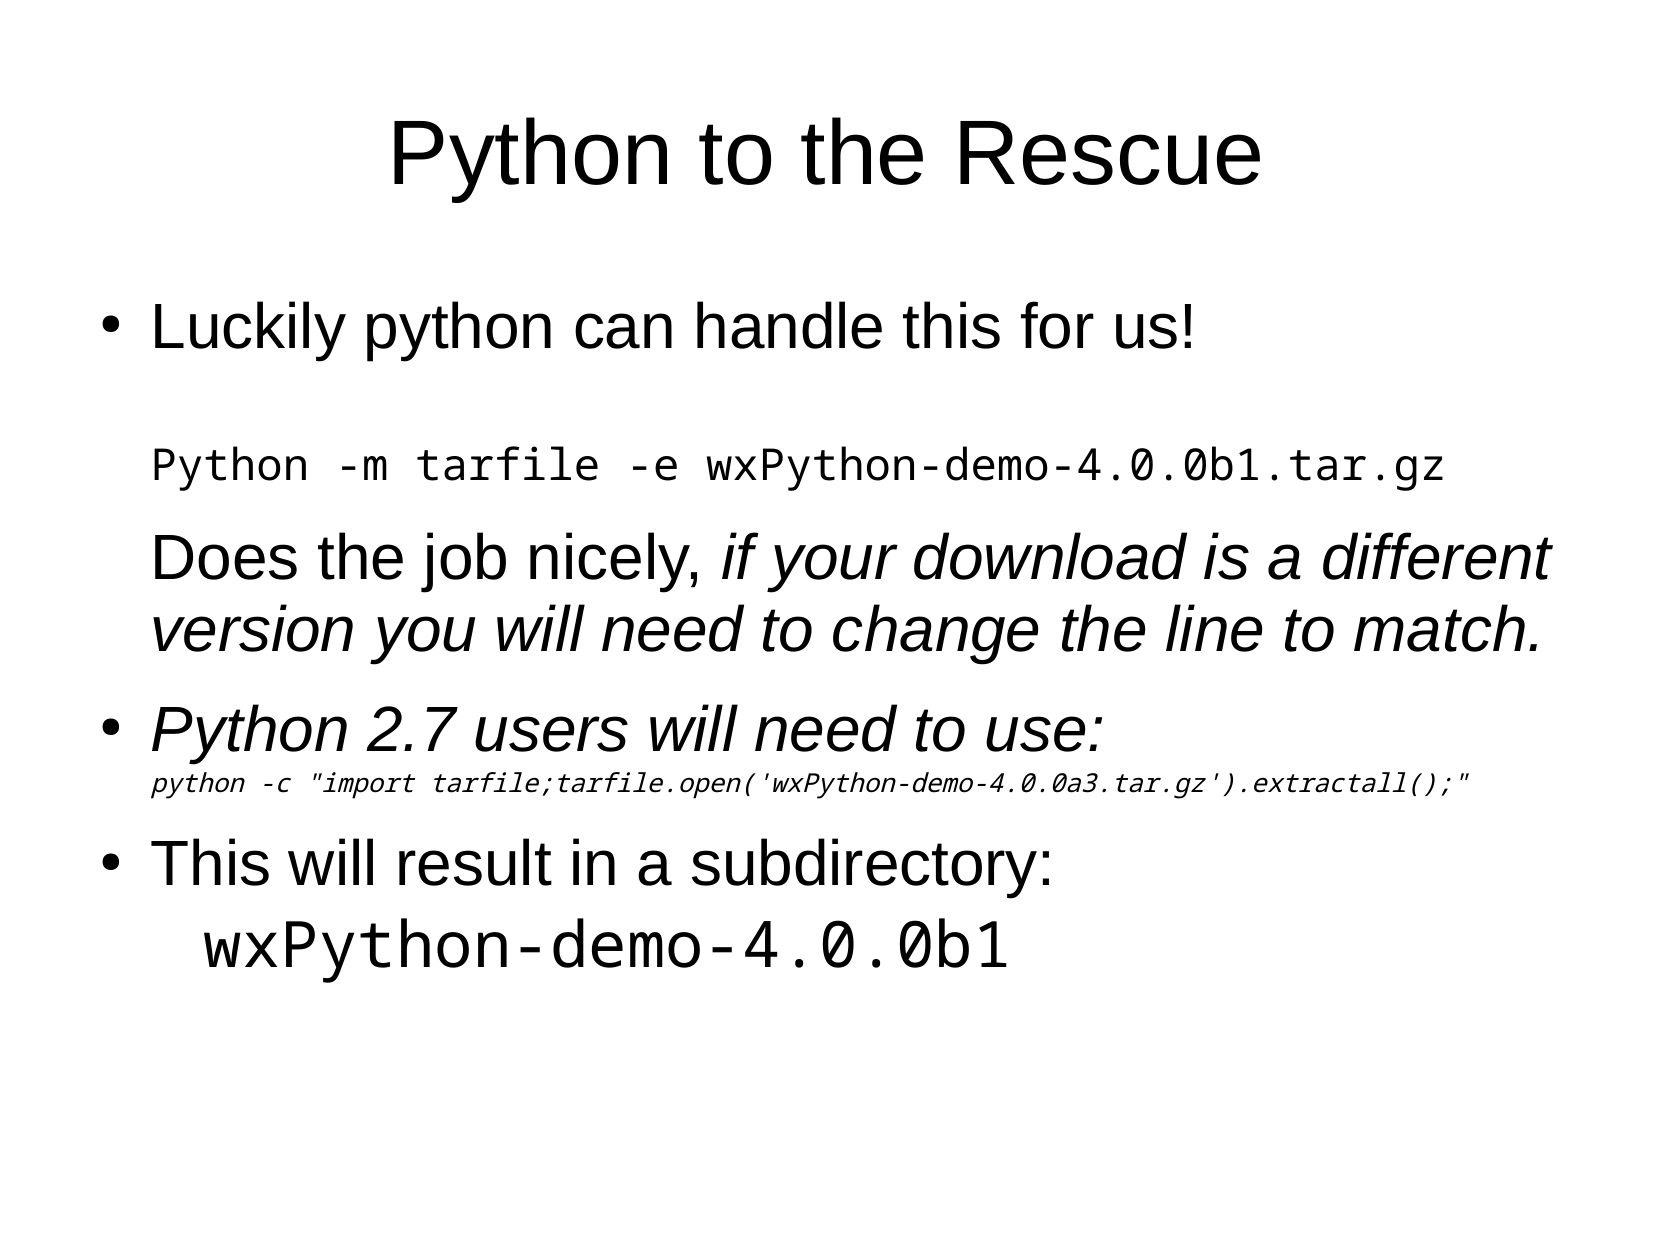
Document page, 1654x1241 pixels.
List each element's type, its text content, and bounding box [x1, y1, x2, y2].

list Luckily python can handle this for us! Python -m tarfile -e wxPython-demo-4.0.0b1.tar.gz Does the job nicely, if your download is a different version you will need to change the line to match. Python 2.7 users will need to use: python -c "import tarfile;tarfile.open('wxPython-demo-4.0.0a3.tar.gz').extractall();" This will result in a subdirectory: wxPython-demo-4.0.0b1 [82, 290, 1571, 1010]
title Python to the Rescue [82, 49, 1571, 257]
